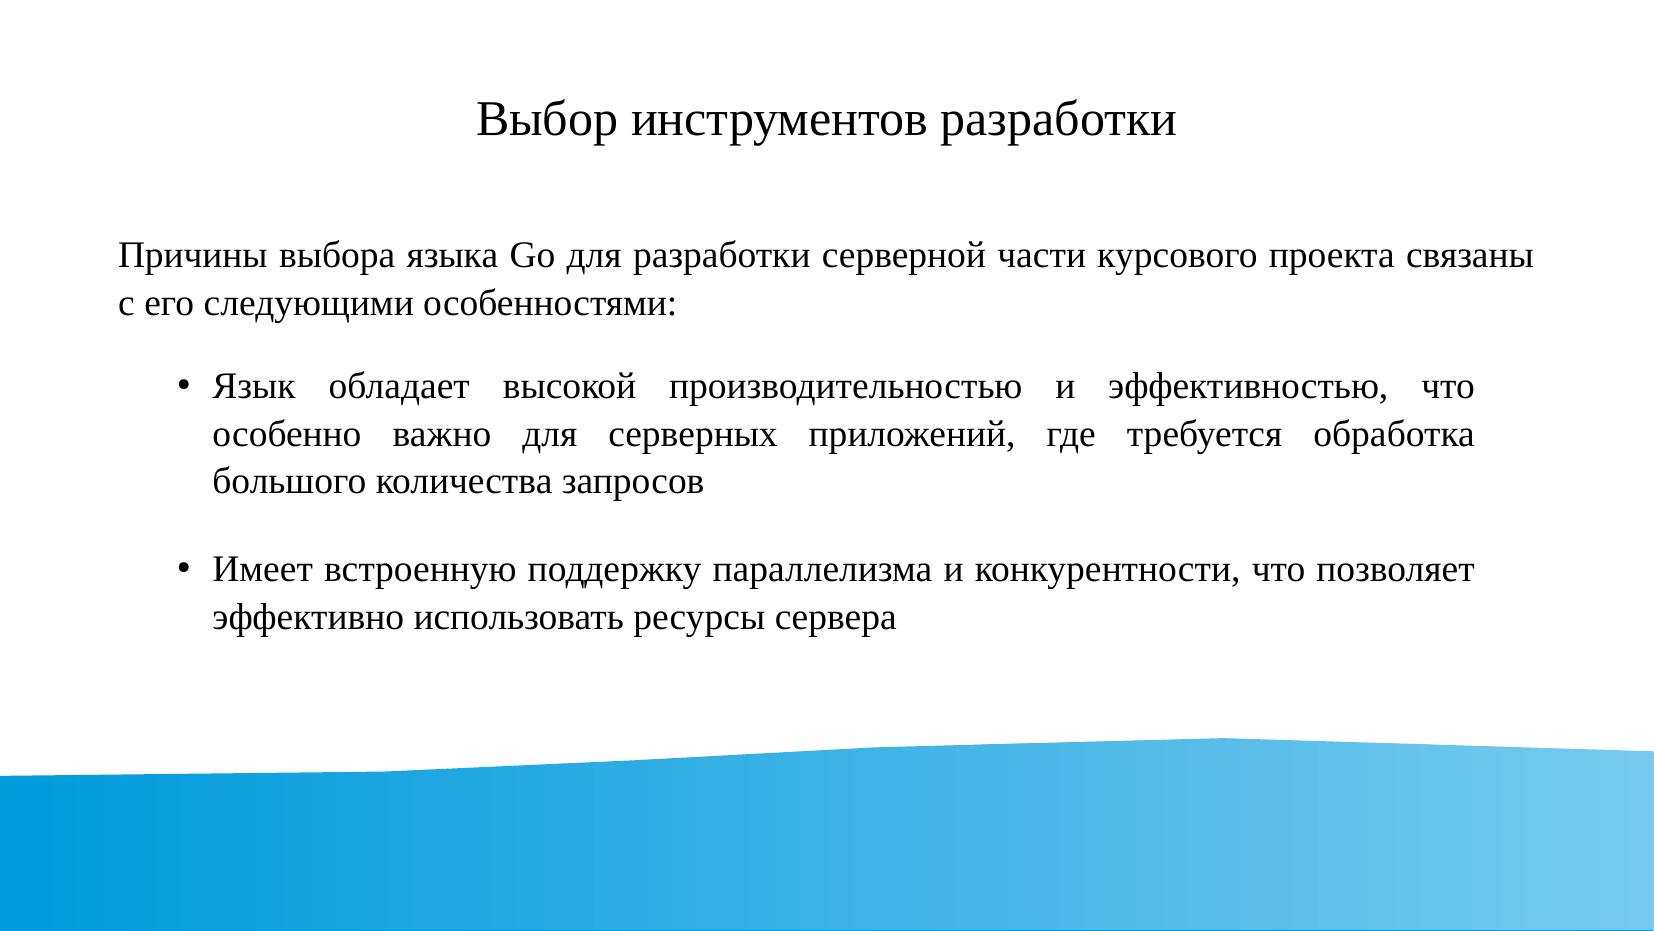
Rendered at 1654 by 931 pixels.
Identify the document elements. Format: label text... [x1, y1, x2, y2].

title Имеет встроенную поддержку параллелизма и конкурентности, что позволяет эффективно использовать ресурсы сервера [177, 541, 1477, 680]
title Причины выбора языка Go для разработки серверной части курсового проекта связаны с его следующими особенностями: [118, 228, 1536, 324]
title Выбор инструментов разработки [0, 29, 1654, 207]
title Язык обладает высокой производительностью и эффективностью, что особенно важно для серверных приложений, где требуется обработка большого количества запросов [177, 358, 1477, 502]
